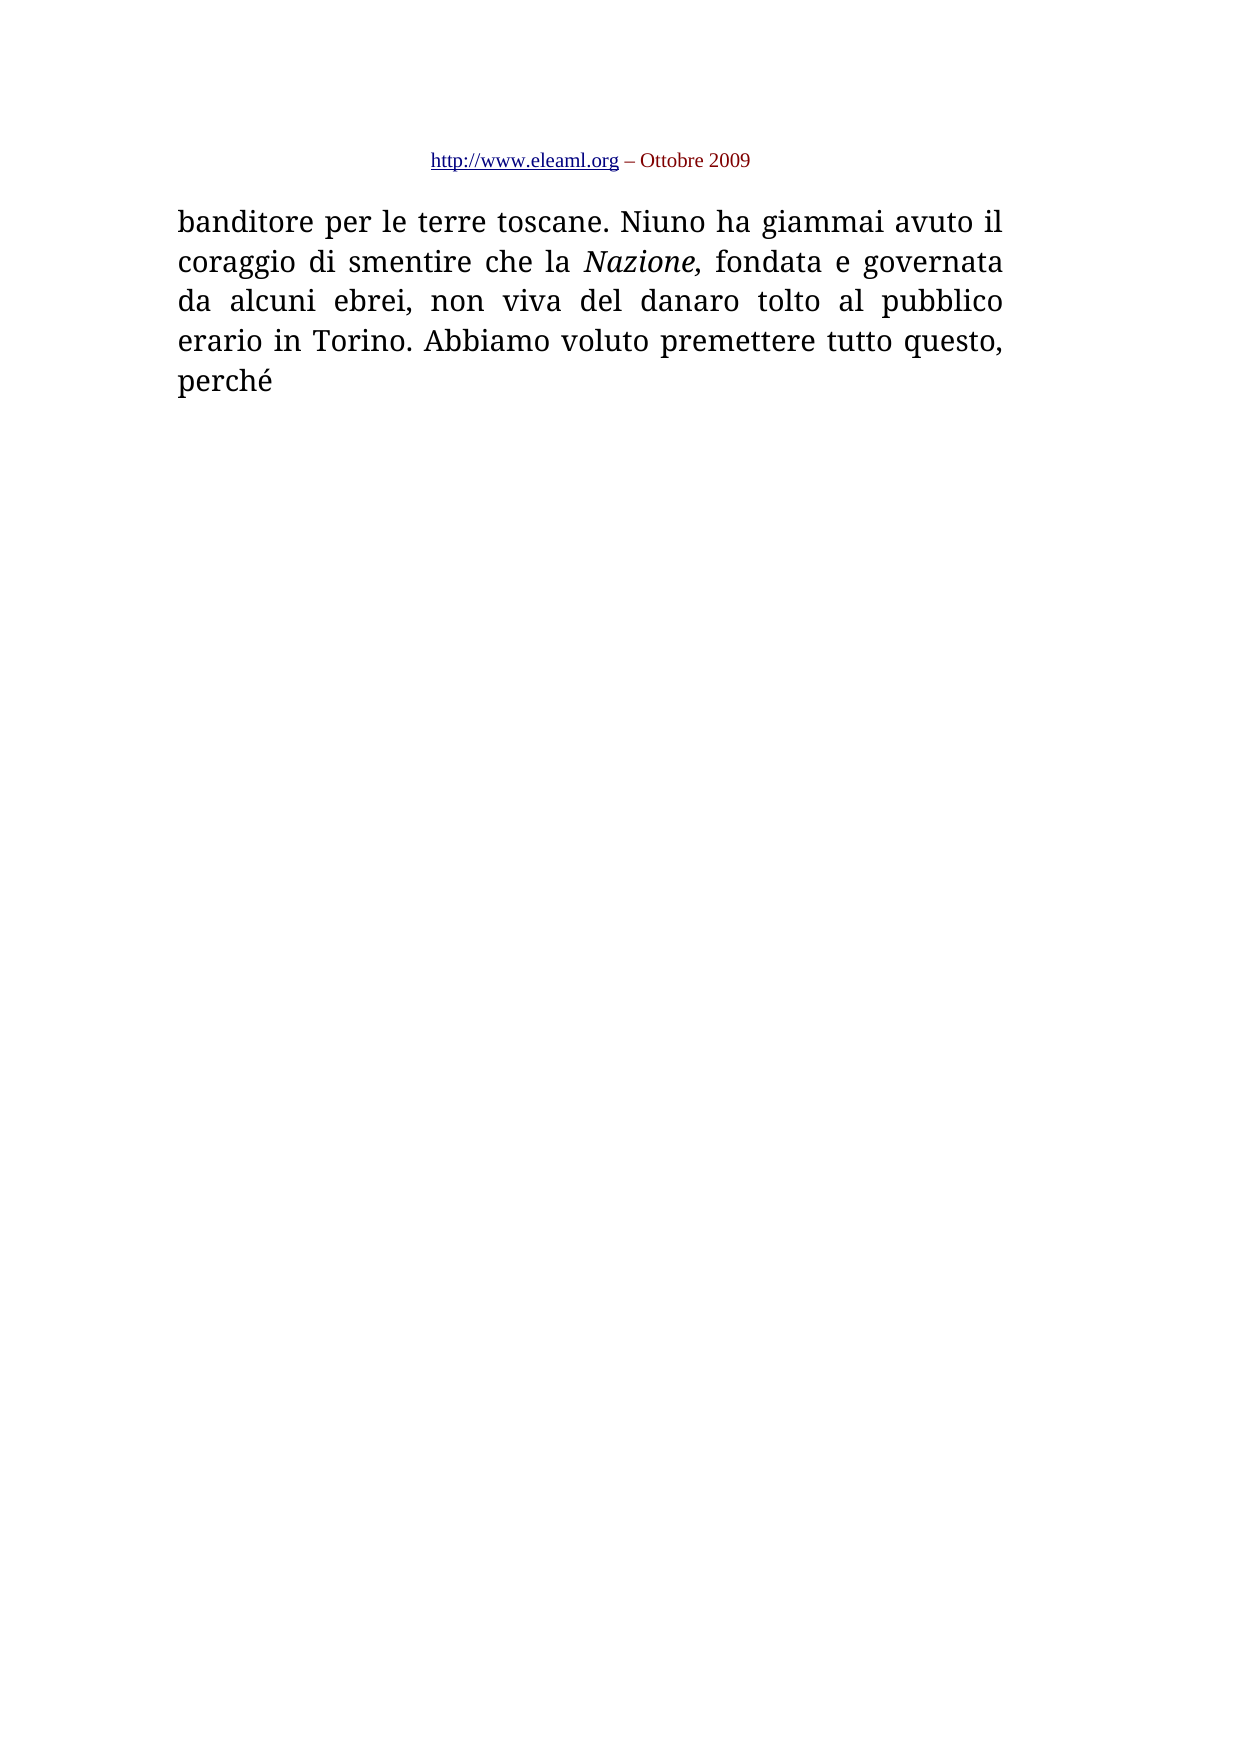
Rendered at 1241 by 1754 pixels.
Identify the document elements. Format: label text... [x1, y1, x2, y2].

text banditore per le terre toscane. Niuno ha giammai avuto il coraggio di smentire che la Nazione, fondata e governata da alcuni ebrei, non viva del danaro tolto al pubblico erario in Torino. Abbiamo voluto premettere tutto questo, perché [177, 201, 1004, 400]
